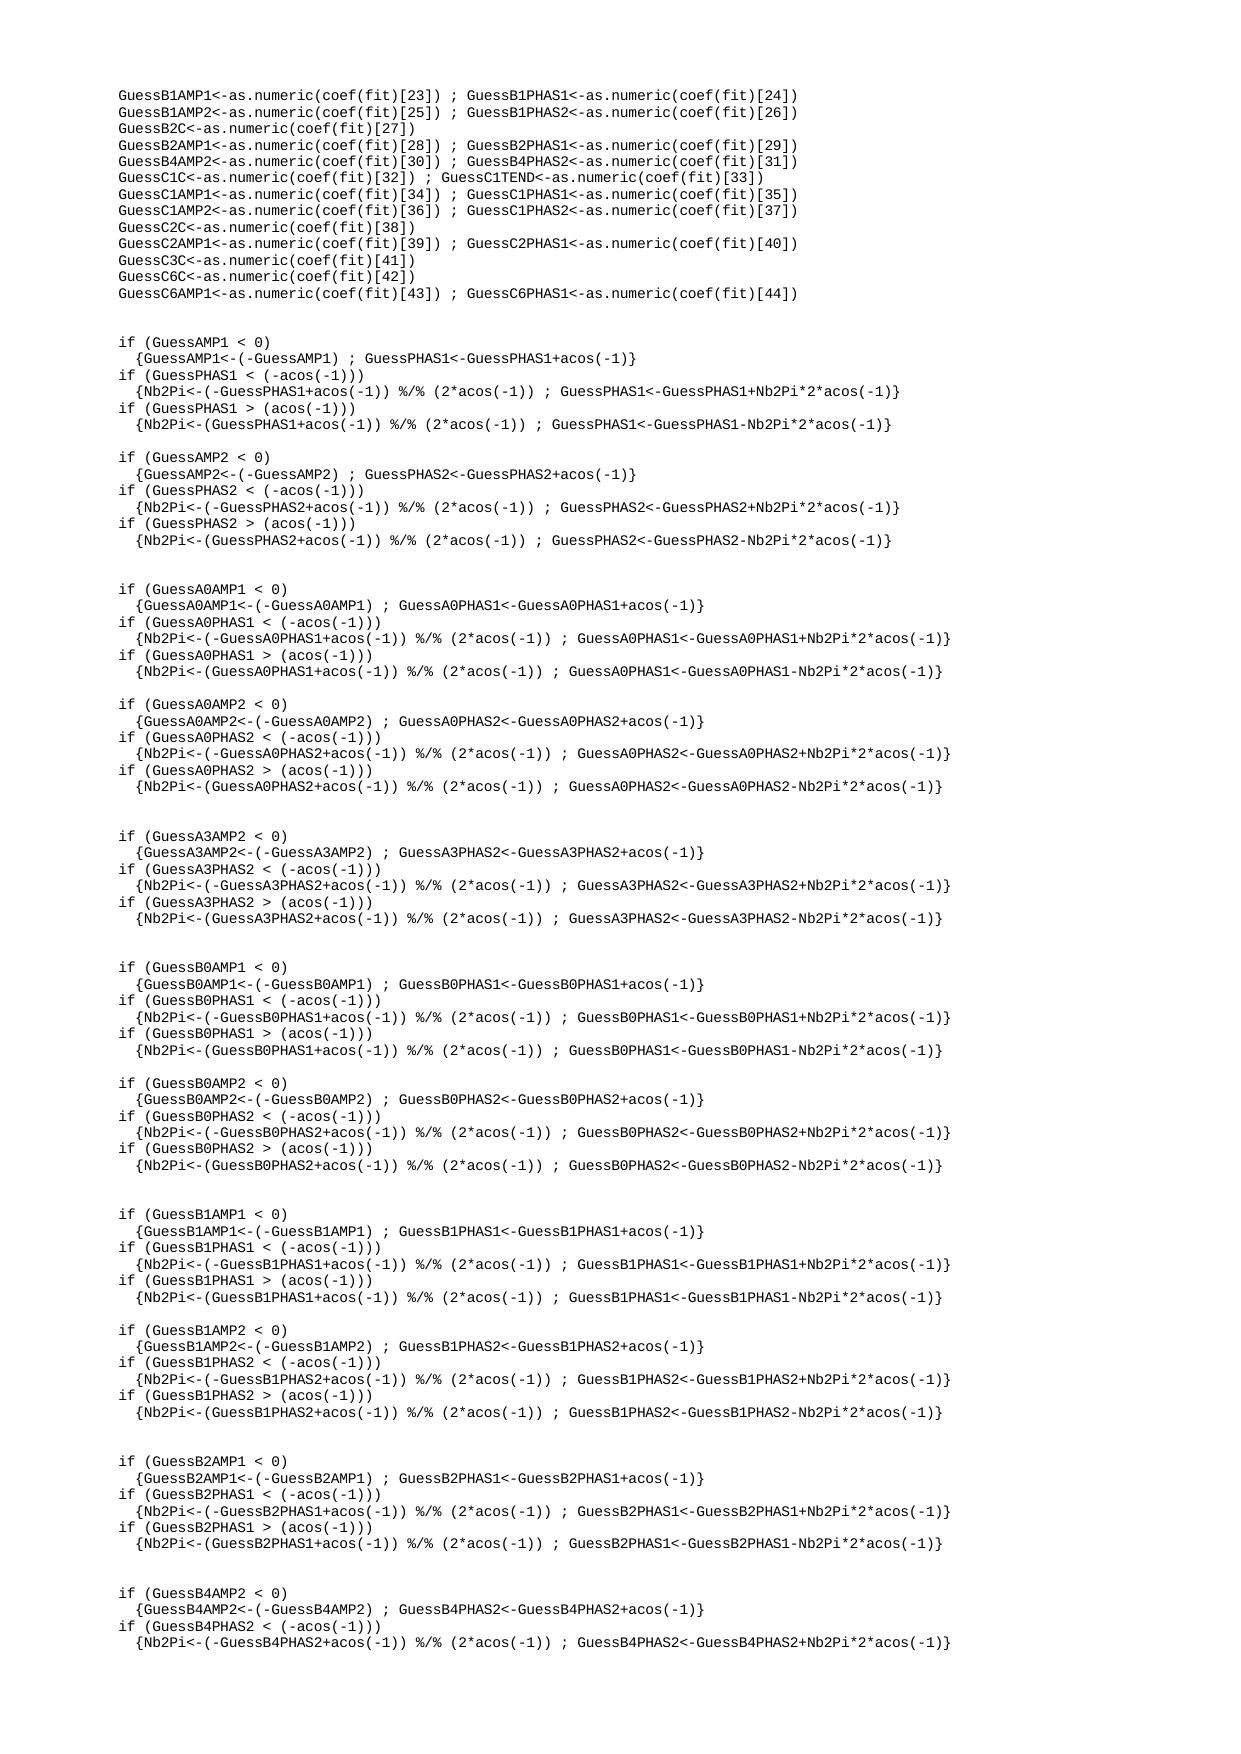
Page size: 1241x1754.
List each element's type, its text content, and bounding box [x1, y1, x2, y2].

text if (GuessB0PHAS2 < (-acos(-1))) [118, 1109, 1122, 1125]
text if (GuessA0PHAS1 > (acos(-1))) [118, 648, 1122, 664]
text {Nb2Pi<-(GuessB1PHAS2+acos(-1)) %/% (2*acos(-1)) ; GuessB1PHAS2<-GuessB1PHAS2-Nb2Pi*2*acos(-1)} [118, 1405, 1122, 1422]
text GuessB1AMP1<-as.numeric(coef(fit)[23]) ; GuessB1PHAS1<-as.numeric(coef(fit)[24]) [118, 88, 1122, 105]
text if (GuessB0PHAS1 > (acos(-1))) [118, 1027, 1122, 1043]
text if (GuessPHAS1 < (-acos(-1))) [118, 368, 1122, 385]
text GuessC6C<-as.numeric(coef(fit)[42]) [118, 269, 1122, 286]
text {GuessB1AMP1<-(-GuessB1AMP1) ; GuessB1PHAS1<-GuessB1PHAS1+acos(-1)} [118, 1224, 1122, 1241]
text {Nb2Pi<-(GuessPHAS1+acos(-1)) %/% (2*acos(-1)) ; GuessPHAS1<-GuessPHAS1-Nb2Pi*2*acos(-1)} [118, 418, 1122, 434]
text GuessC1AMP2<-as.numeric(coef(fit)[36]) ; GuessC1PHAS2<-as.numeric(coef(fit)[37]) [118, 204, 1122, 220]
text {Nb2Pi<-(-GuessB0PHAS1+acos(-1)) %/% (2*acos(-1)) ; GuessB0PHAS1<-GuessB0PHAS1+Nb2Pi*2*acos(-1)} [118, 1010, 1122, 1027]
text if (GuessA3PHAS2 > (acos(-1))) [118, 895, 1122, 911]
text if (GuessB0PHAS2 > (acos(-1))) [118, 1142, 1122, 1158]
text if (GuessB1AMP2 < 0) [118, 1323, 1122, 1339]
text {Nb2Pi<-(GuessA0PHAS2+acos(-1)) %/% (2*acos(-1)) ; GuessA0PHAS2<-GuessA0PHAS2-Nb2Pi*2*acos(-1)} [118, 780, 1122, 796]
text {Nb2Pi<-(GuessB0PHAS2+acos(-1)) %/% (2*acos(-1)) ; GuessB0PHAS2<-GuessB0PHAS2-Nb2Pi*2*acos(-1)} [118, 1158, 1122, 1175]
text if (GuessPHAS2 > (acos(-1))) [118, 516, 1122, 533]
text if (GuessB0AMP2 < 0) [118, 1076, 1122, 1092]
text GuessB1AMP2<-as.numeric(coef(fit)[25]) ; GuessB1PHAS2<-as.numeric(coef(fit)[26]) [118, 105, 1122, 121]
text {Nb2Pi<-(-GuessA0PHAS2+acos(-1)) %/% (2*acos(-1)) ; GuessA0PHAS2<-GuessA0PHAS2+Nb2Pi*2*acos(-1)} [118, 747, 1122, 763]
text {Nb2Pi<-(-GuessPHAS2+acos(-1)) %/% (2*acos(-1)) ; GuessPHAS2<-GuessPHAS2+Nb2Pi*2*acos(-1)} [118, 500, 1122, 516]
text {Nb2Pi<-(GuessB0PHAS1+acos(-1)) %/% (2*acos(-1)) ; GuessB0PHAS1<-GuessB0PHAS1-Nb2Pi*2*acos(-1)} [118, 1043, 1122, 1059]
text {Nb2Pi<-(-GuessA0PHAS1+acos(-1)) %/% (2*acos(-1)) ; GuessA0PHAS1<-GuessA0PHAS1+Nb2Pi*2*acos(-1)} [118, 632, 1122, 648]
text if (GuessB2AMP1 < 0) [118, 1454, 1122, 1471]
text if (GuessA0AMP1 < 0) [118, 582, 1122, 599]
text if (GuessA3AMP2 < 0) [118, 829, 1122, 846]
text if (GuessB4AMP2 < 0) [118, 1586, 1122, 1603]
text {Nb2Pi<-(GuessB2PHAS1+acos(-1)) %/% (2*acos(-1)) ; GuessB2PHAS1<-GuessB2PHAS1-Nb2Pi*2*acos(-1)} [118, 1537, 1122, 1553]
text GuessC1AMP1<-as.numeric(coef(fit)[34]) ; GuessC1PHAS1<-as.numeric(coef(fit)[35]) [118, 187, 1122, 204]
text if (GuessB0AMP1 < 0) [118, 961, 1122, 977]
text {Nb2Pi<-(-GuessB0PHAS2+acos(-1)) %/% (2*acos(-1)) ; GuessB0PHAS2<-GuessB0PHAS2+Nb2Pi*2*acos(-1)} [118, 1125, 1122, 1142]
text GuessC2AMP1<-as.numeric(coef(fit)[39]) ; GuessC2PHAS1<-as.numeric(coef(fit)[40]) [118, 237, 1122, 253]
text {GuessAMP1<-(-GuessAMP1) ; GuessPHAS1<-GuessPHAS1+acos(-1)} [118, 352, 1122, 368]
text {GuessAMP2<-(-GuessAMP2) ; GuessPHAS2<-GuessPHAS2+acos(-1)} [118, 467, 1122, 483]
text {Nb2Pi<-(-GuessB1PHAS2+acos(-1)) %/% (2*acos(-1)) ; GuessB1PHAS2<-GuessB1PHAS2+Nb2Pi*2*acos(-1)} [118, 1372, 1122, 1389]
text if (GuessB1PHAS1 < (-acos(-1))) [118, 1241, 1122, 1257]
text {Nb2Pi<-(-GuessB1PHAS1+acos(-1)) %/% (2*acos(-1)) ; GuessB1PHAS1<-GuessB1PHAS1+Nb2Pi*2*acos(-1)} [118, 1257, 1122, 1273]
text {GuessA3AMP2<-(-GuessA3AMP2) ; GuessA3PHAS2<-GuessA3PHAS2+acos(-1)} [118, 846, 1122, 862]
text if (GuessA3PHAS2 < (-acos(-1))) [118, 862, 1122, 878]
text if (GuessB1PHAS2 > (acos(-1))) [118, 1389, 1122, 1405]
text if (GuessPHAS2 < (-acos(-1))) [118, 483, 1122, 500]
text if (GuessB2PHAS1 > (acos(-1))) [118, 1520, 1122, 1537]
text {Nb2Pi<-(-GuessB2PHAS1+acos(-1)) %/% (2*acos(-1)) ; GuessB2PHAS1<-GuessB2PHAS1+Nb2Pi*2*acos(-1)} [118, 1504, 1122, 1520]
text GuessC1C<-as.numeric(coef(fit)[32]) ; GuessC1TEND<-as.numeric(coef(fit)[33]) [118, 171, 1122, 187]
text if (GuessA0PHAS1 < (-acos(-1))) [118, 615, 1122, 632]
text GuessC2C<-as.numeric(coef(fit)[38]) [118, 220, 1122, 237]
text {GuessB0AMP2<-(-GuessB0AMP2) ; GuessB0PHAS2<-GuessB0PHAS2+acos(-1)} [118, 1092, 1122, 1109]
text {Nb2Pi<-(-GuessB4PHAS2+acos(-1)) %/% (2*acos(-1)) ; GuessB4PHAS2<-GuessB4PHAS2+Nb2Pi*2*acos(-1)} [118, 1636, 1122, 1652]
text {GuessB1AMP2<-(-GuessB1AMP2) ; GuessB1PHAS2<-GuessB1PHAS2+acos(-1)} [118, 1339, 1122, 1356]
text GuessC6AMP1<-as.numeric(coef(fit)[43]) ; GuessC6PHAS1<-as.numeric(coef(fit)[44]) [118, 286, 1122, 302]
text {Nb2Pi<-(-GuessA3PHAS2+acos(-1)) %/% (2*acos(-1)) ; GuessA3PHAS2<-GuessA3PHAS2+Nb2Pi*2*acos(-1)} [118, 878, 1122, 895]
text {Nb2Pi<-(GuessA0PHAS1+acos(-1)) %/% (2*acos(-1)) ; GuessA0PHAS1<-GuessA0PHAS1-Nb2Pi*2*acos(-1)} [118, 664, 1122, 681]
text if (GuessB0PHAS1 < (-acos(-1))) [118, 994, 1122, 1010]
text GuessB4AMP2<-as.numeric(coef(fit)[30]) ; GuessB4PHAS2<-as.numeric(coef(fit)[31]) [118, 154, 1122, 171]
text GuessB2C<-as.numeric(coef(fit)[27]) [118, 121, 1122, 138]
text GuessB2AMP1<-as.numeric(coef(fit)[28]) ; GuessB2PHAS1<-as.numeric(coef(fit)[29]) [118, 138, 1122, 154]
text {Nb2Pi<-(GuessPHAS2+acos(-1)) %/% (2*acos(-1)) ; GuessPHAS2<-GuessPHAS2-Nb2Pi*2*acos(-1)} [118, 533, 1122, 549]
text {Nb2Pi<-(-GuessPHAS1+acos(-1)) %/% (2*acos(-1)) ; GuessPHAS1<-GuessPHAS1+Nb2Pi*2*acos(-1)} [118, 385, 1122, 401]
text {Nb2Pi<-(GuessA3PHAS2+acos(-1)) %/% (2*acos(-1)) ; GuessA3PHAS2<-GuessA3PHAS2-Nb2Pi*2*acos(-1)} [118, 911, 1122, 928]
text {Nb2Pi<-(GuessB1PHAS1+acos(-1)) %/% (2*acos(-1)) ; GuessB1PHAS1<-GuessB1PHAS1-Nb2Pi*2*acos(-1)} [118, 1290, 1122, 1306]
text {GuessB0AMP1<-(-GuessB0AMP1) ; GuessB0PHAS1<-GuessB0PHAS1+acos(-1)} [118, 977, 1122, 994]
text if (GuessA0PHAS2 > (acos(-1))) [118, 763, 1122, 780]
text if (GuessAMP2 < 0) [118, 451, 1122, 467]
text if (GuessPHAS1 > (acos(-1))) [118, 401, 1122, 418]
text if (GuessB1AMP1 < 0) [118, 1208, 1122, 1224]
text if (GuessA0AMP2 < 0) [118, 697, 1122, 714]
text GuessC3C<-as.numeric(coef(fit)[41]) [118, 253, 1122, 269]
text if (GuessB4PHAS2 < (-acos(-1))) [118, 1619, 1122, 1636]
text {GuessB4AMP2<-(-GuessB4AMP2) ; GuessB4PHAS2<-GuessB4PHAS2+acos(-1)} [118, 1603, 1122, 1619]
text if (GuessB1PHAS1 > (acos(-1))) [118, 1273, 1122, 1290]
text {GuessB2AMP1<-(-GuessB2AMP1) ; GuessB2PHAS1<-GuessB2PHAS1+acos(-1)} [118, 1471, 1122, 1487]
text if (GuessA0PHAS2 < (-acos(-1))) [118, 730, 1122, 747]
text {GuessA0AMP1<-(-GuessA0AMP1) ; GuessA0PHAS1<-GuessA0PHAS1+acos(-1)} [118, 599, 1122, 615]
text {GuessA0AMP2<-(-GuessA0AMP2) ; GuessA0PHAS2<-GuessA0PHAS2+acos(-1)} [118, 714, 1122, 730]
text if (GuessB1PHAS2 < (-acos(-1))) [118, 1356, 1122, 1372]
text if (GuessAMP1 < 0) [118, 335, 1122, 352]
text if (GuessB2PHAS1 < (-acos(-1))) [118, 1487, 1122, 1504]
